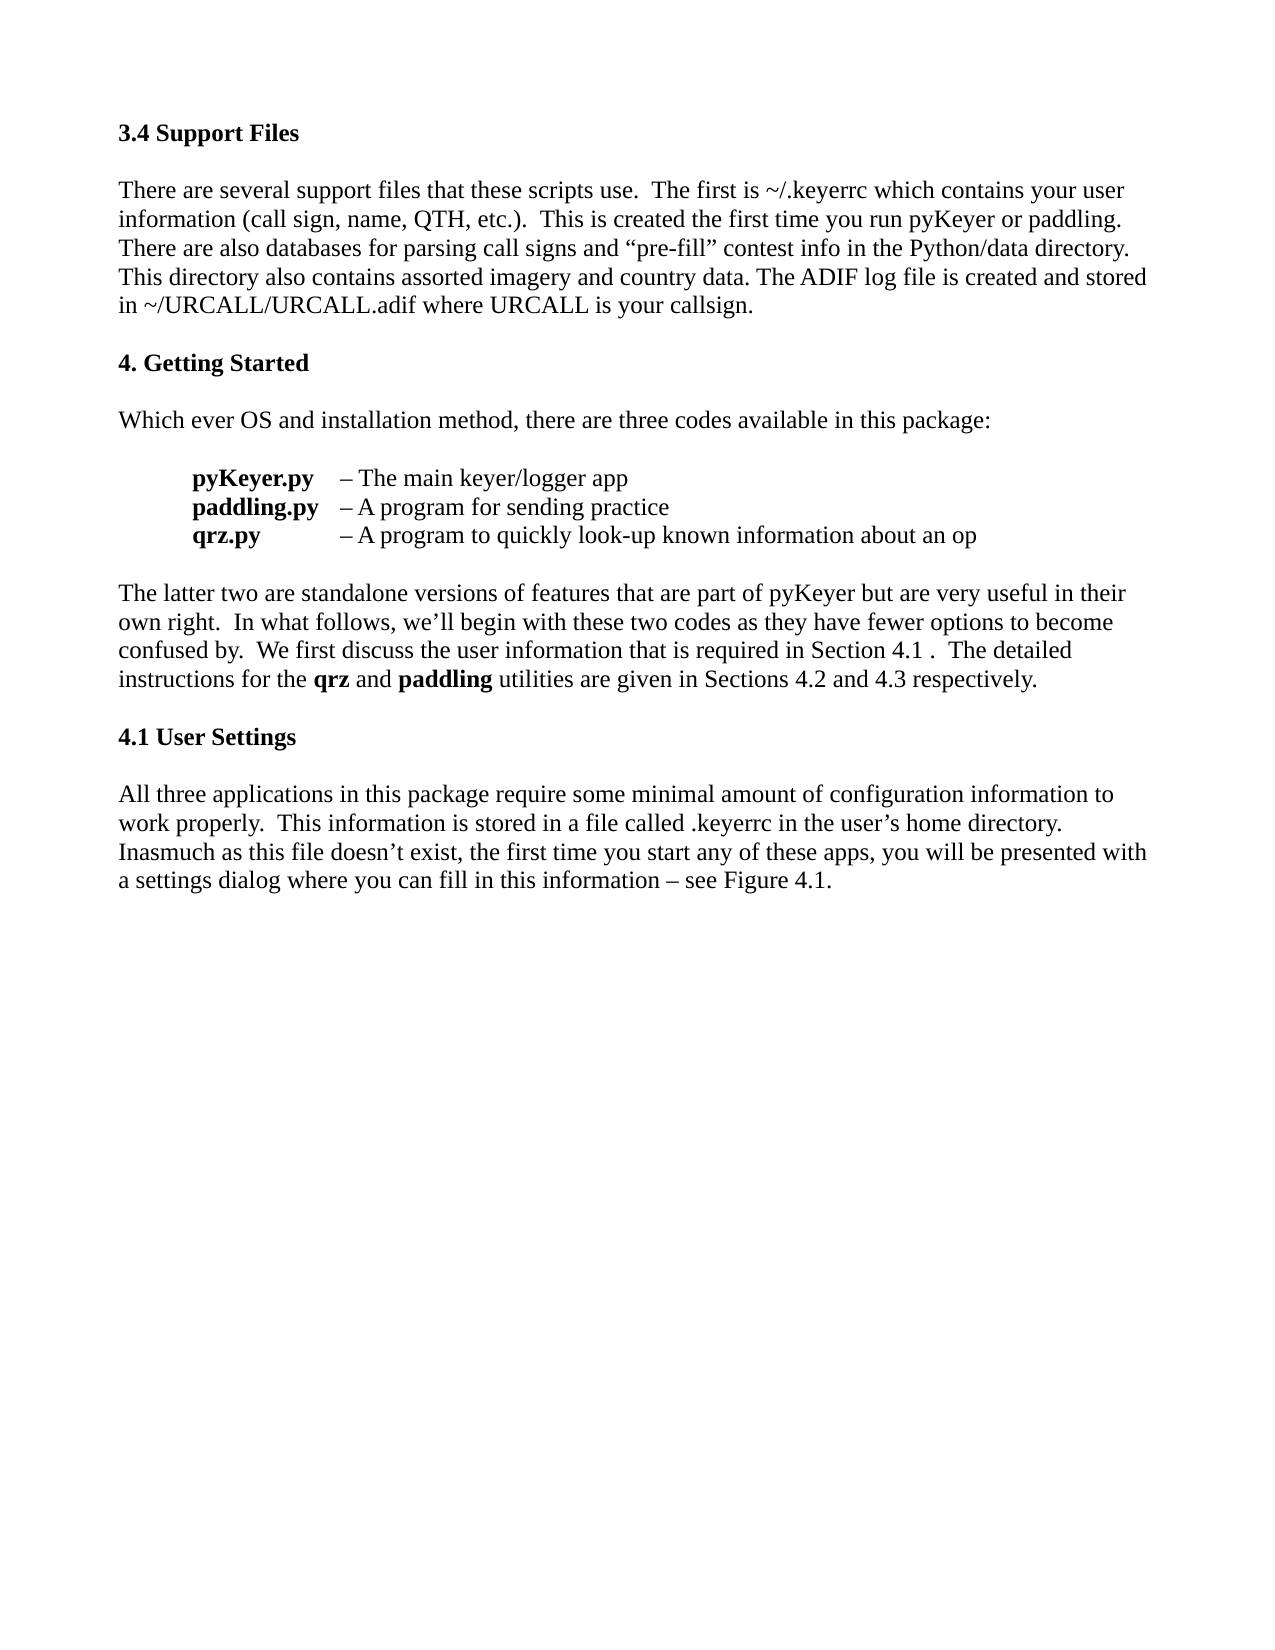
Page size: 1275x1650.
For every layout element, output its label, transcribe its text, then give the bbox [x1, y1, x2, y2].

text 4.1 User Settings [118, 722, 1157, 751]
text 4. Getting Started [118, 348, 1157, 377]
text 3.4 Support Files [118, 118, 1157, 147]
text The latter two are standalone versions of features that are part of pyKeyer but are very useful in their own right. In what follows, we’ll begin with these two codes as they have fewer options to become confused by. We first discuss the user information that is required in Section 4.1 . The detailed instructions for the qrz and paddling utilities are given in Sections 4.2 and 4.3 respectively. [118, 578, 1157, 693]
text paddling.py – A program for sending practice [118, 492, 1157, 521]
text All three applications in this package require some minimal amount of configuration information to work properly. This information is stored in a file called .keyerrc in the user’s home directory. Inasmuch as this file doesn’t exist, the first time you start any of these apps, you will be presented with a settings dialog where you can fill in this information – see Figure 4.1. [118, 779, 1157, 894]
text pyKeyer.py – The main keyer/logger app [118, 463, 1157, 492]
text There are several support files that these scripts use. The first is ~/.keyerrc which contains your user information (call sign, name, QTH, etc.). This is created the first time you run pyKeyer or paddling. There are also databases for parsing call signs and “pre-fill” contest info in the Python/data directory. This directory also contains assorted imagery and country data. The ADIF log file is created and stored in ~/URCALL/URCALL.adif where URCALL is your callsign. [118, 176, 1157, 319]
text qrz.py – A program to quickly look-up known information about an op [118, 521, 1157, 549]
text Which ever OS and installation method, there are three codes available in this package: [118, 406, 1157, 434]
